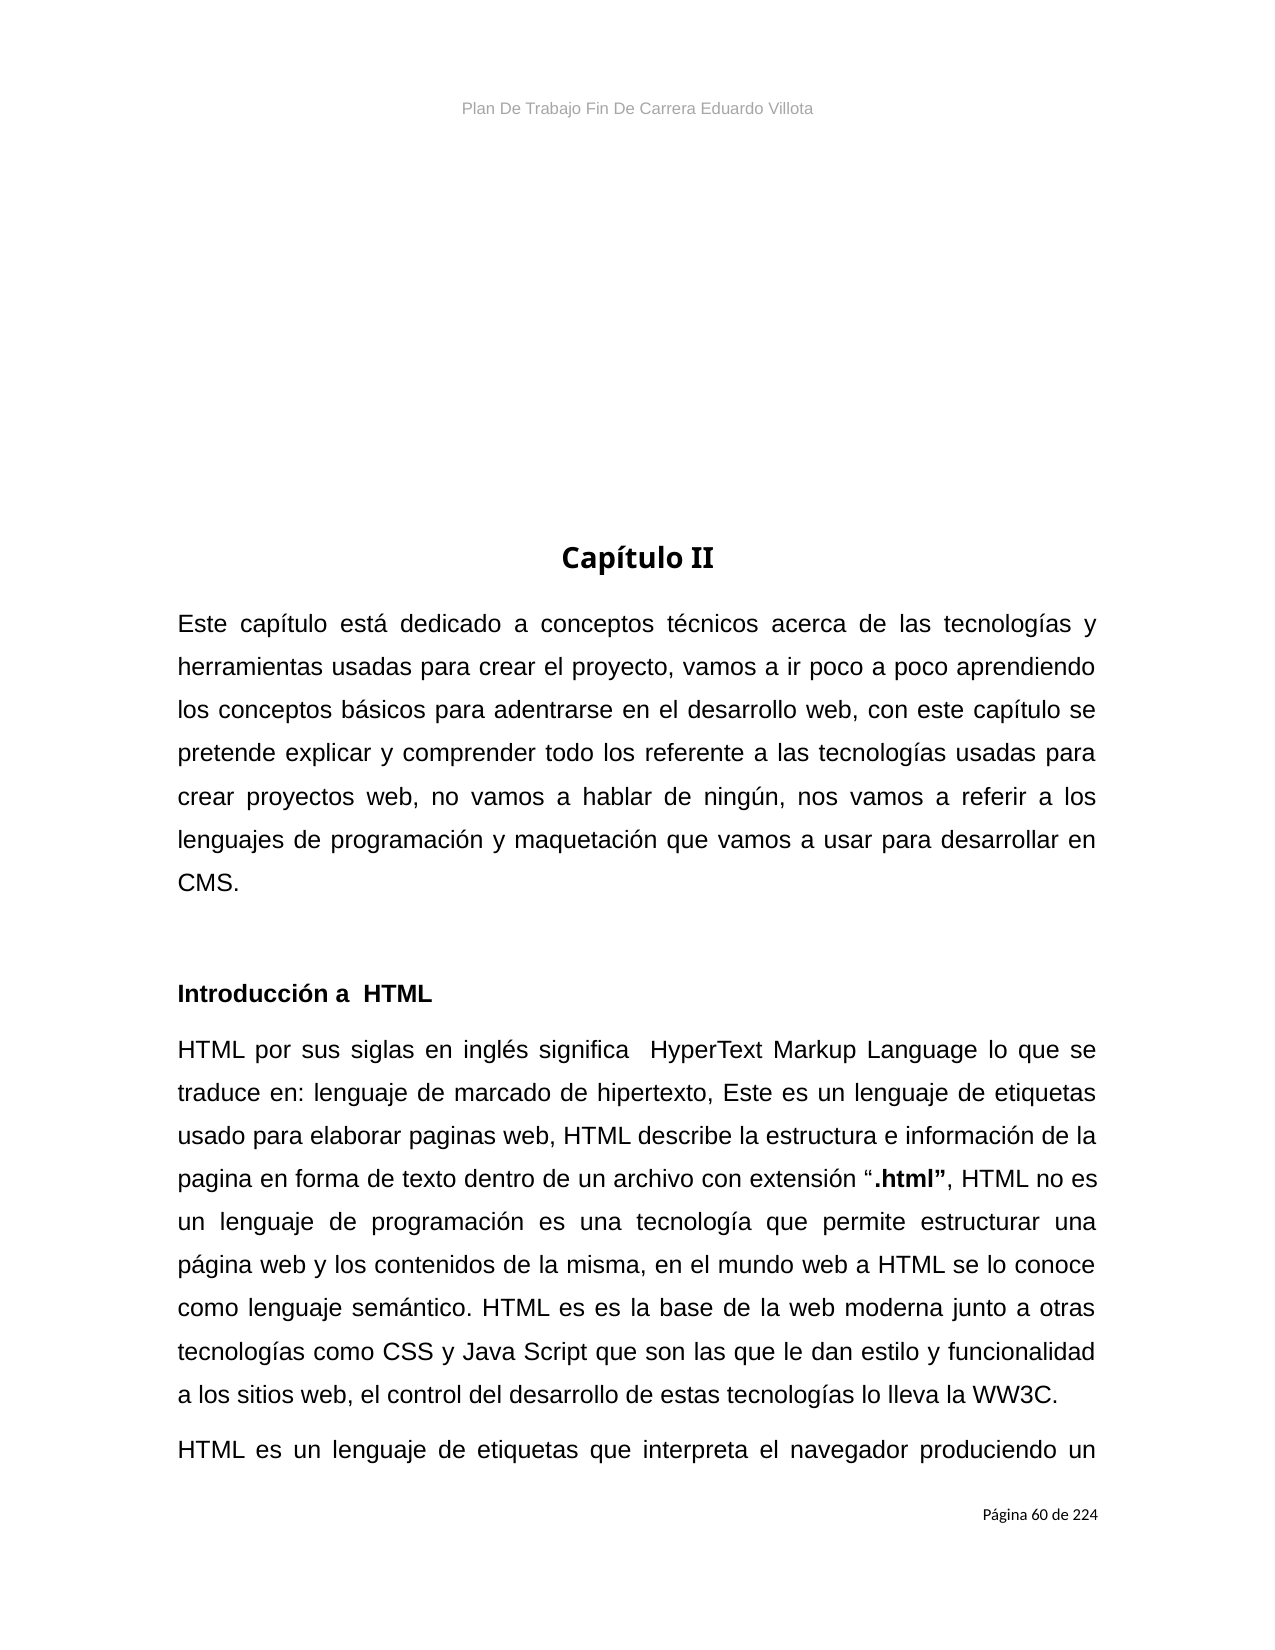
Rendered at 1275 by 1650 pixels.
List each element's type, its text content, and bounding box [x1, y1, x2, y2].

text Capítulo II [177, 537, 1098, 577]
text Introducción a HTML [177, 979, 1098, 1008]
text Este capítulo está dedicado a conceptos técnicos acerca de las tecnologías y herramientas usadas para crear el proyecto, vamos a ir poco a poco aprendiendo los conceptos básicos para adentrarse en el desarrollo web, con este capítulo se pretende explicar y comprender todo los referente a las tecnologías usadas para crear proyectos web, no vamos a hablar de ningún, nos vamos a referir a los lenguajes de programación y maquetación que vamos a usar para desarrollar en CMS. [177, 609, 1098, 896]
text HTML es un lenguaje de etiquetas que interpreta el navegador produciendo un [177, 1435, 1098, 1464]
text HTML por sus siglas en inglés significa HyperText Markup Language lo que se traduce en: lenguaje de marcado de hipertexto, Este es un lenguaje de etiquetas usado para elaborar paginas web, HTML describe la estructura e información de la pagina en forma de texto dentro de un archivo con extensión “.html”, HTML no es un lenguaje de programación es una tecnología que permite estructurar una página web y los contenidos de la misma, en el mundo web a HTML se lo conoce como lenguaje semántico. HTML es es la base de la web moderna junto a otras tecnologías como CSS y Java Script que son las que le dan estilo y funcionalidad a los sitios web, el control del desarrollo de estas tecnologías lo lleva la WW3C. [177, 1034, 1098, 1408]
